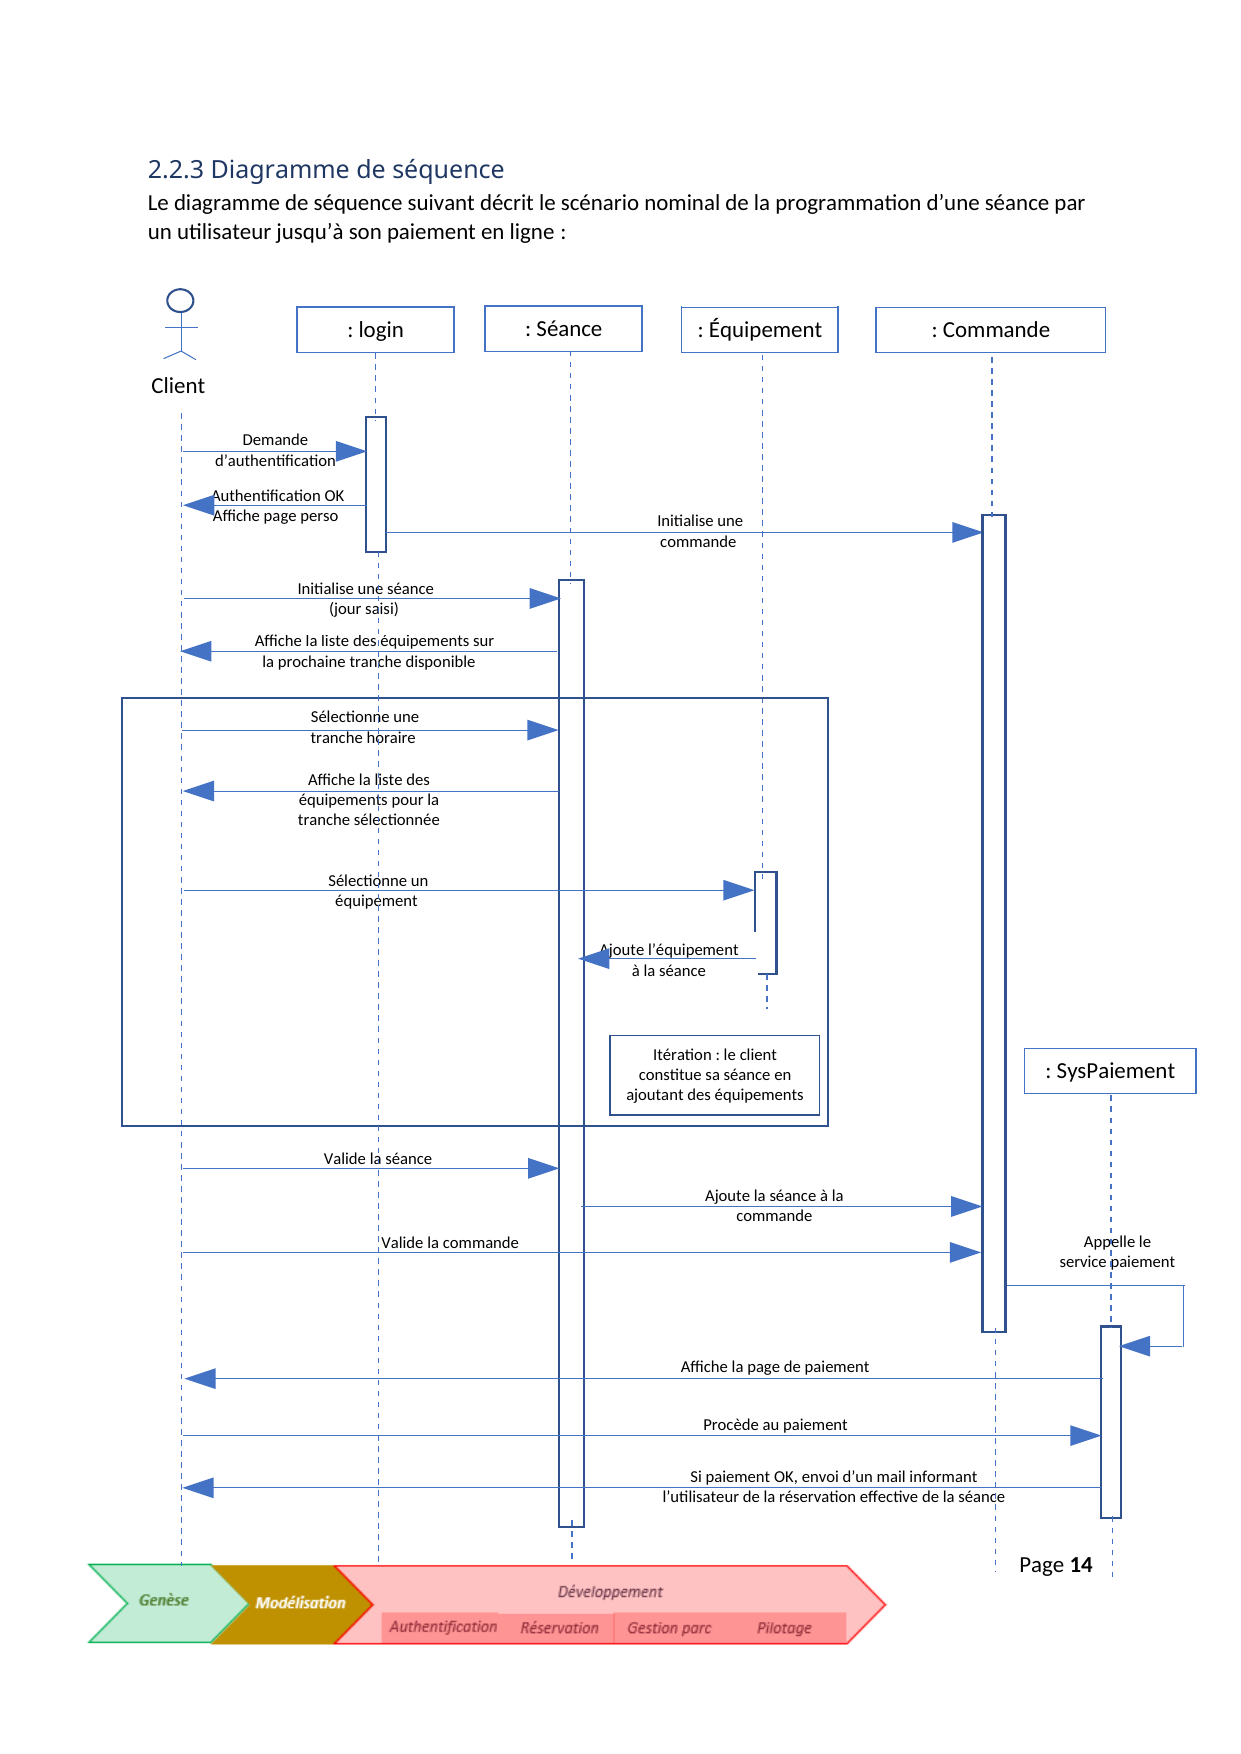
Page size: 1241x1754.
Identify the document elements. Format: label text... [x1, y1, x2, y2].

text Appelle le service paiement [1058, 1231, 1176, 1272]
text à la séance [595, 959, 743, 980]
subtitle 2.2.3 Diagramme de séquence [148, 152, 1092, 186]
text Affiche la liste des [295, 769, 443, 791]
text Le diagramme de séquence suivant décrit le scénario nominal de la programmation d’une séance par un utilisateur jusqu’à son paiement en ligne : [148, 188, 1092, 245]
text Authentification OK [209, 486, 346, 505]
text Ajoute l’équipement [595, 939, 743, 958]
text Procède au paiement [672, 1414, 879, 1434]
text Si paiement OK, envoi d’un mail informant [656, 1466, 1012, 1487]
text Valide la commande [378, 1232, 526, 1252]
text (jour saisi) [292, 599, 440, 619]
text : Commande [892, 316, 1090, 344]
text Affiche la page de paiement [671, 1356, 879, 1377]
text Sélectionne un [304, 870, 452, 890]
text Initialise une séance [292, 578, 440, 598]
text la prochaine tranche disponible [253, 652, 496, 671]
text Affiche page perso [209, 506, 346, 526]
text Client [138, 371, 223, 399]
text : Séance [501, 314, 626, 342]
text commande [638, 533, 762, 551]
text Initialise une [638, 511, 762, 532]
text équipements pour la tranche sélectionnée [295, 792, 443, 830]
text : login [313, 315, 438, 343]
text Demande [214, 430, 337, 451]
text commande [700, 1207, 848, 1226]
text Itération : le client constitue sa séance en ajoutant des équipements [626, 1044, 804, 1105]
text Sélectionne une [291, 709, 439, 730]
text : Équipement [697, 315, 822, 343]
text Ajoute la séance à la [700, 1185, 848, 1206]
text Affiche la liste des équipements sur [253, 631, 496, 651]
text Valide la séance [306, 1148, 454, 1168]
text équipement [304, 891, 452, 911]
text d’authentification [214, 452, 337, 470]
text tranche horaire [291, 731, 439, 747]
text l’utilisateur de la réservation effective de la séance [656, 1488, 1012, 1504]
text : SysPaiement [1040, 1056, 1180, 1084]
